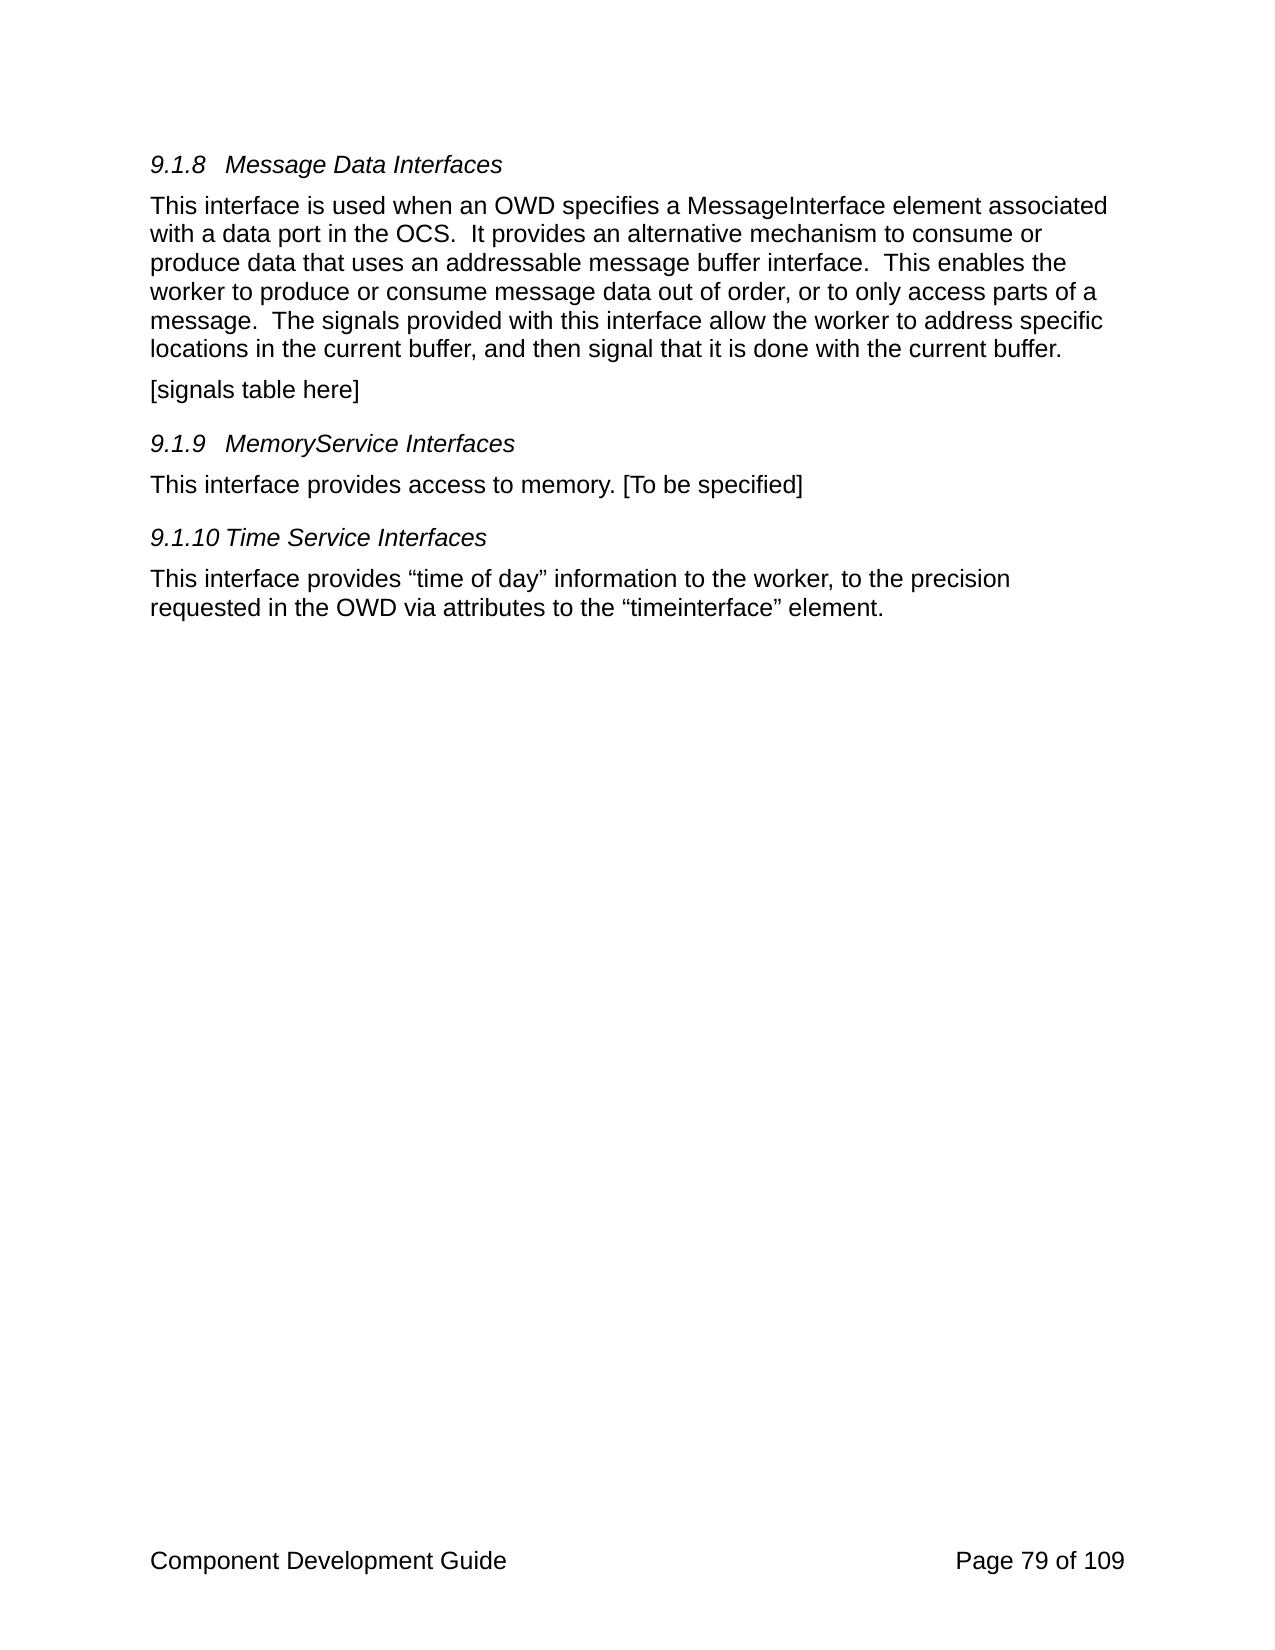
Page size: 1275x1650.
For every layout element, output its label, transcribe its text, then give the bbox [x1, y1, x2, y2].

text This interface provides access to memory. [To be specified] [150, 470, 1125, 498]
subtitle MemoryService Interfaces [150, 429, 1125, 458]
text This interface is used when an OWD specifies a MessageInterface element associated with a data port in the OCS. It provides an alternative mechanism to consume or produce data that uses an addressable message buffer interface. This enables the worker to produce or consume message data out of order, or to only access parts of a message. The signals provided with this interface allow the worker to address specific locations in the current buffer, and then signal that it is done with the current buffer. [150, 191, 1125, 363]
subtitle Time Service Interfaces [150, 523, 1125, 552]
subtitle Message Data Interfaces [150, 150, 1125, 179]
text [signals table here] [150, 375, 1125, 404]
text This interface provides “time of day” information to the worker, to the precision requested in the OWD via attributes to the “timeinterface” element. [150, 564, 1125, 622]
